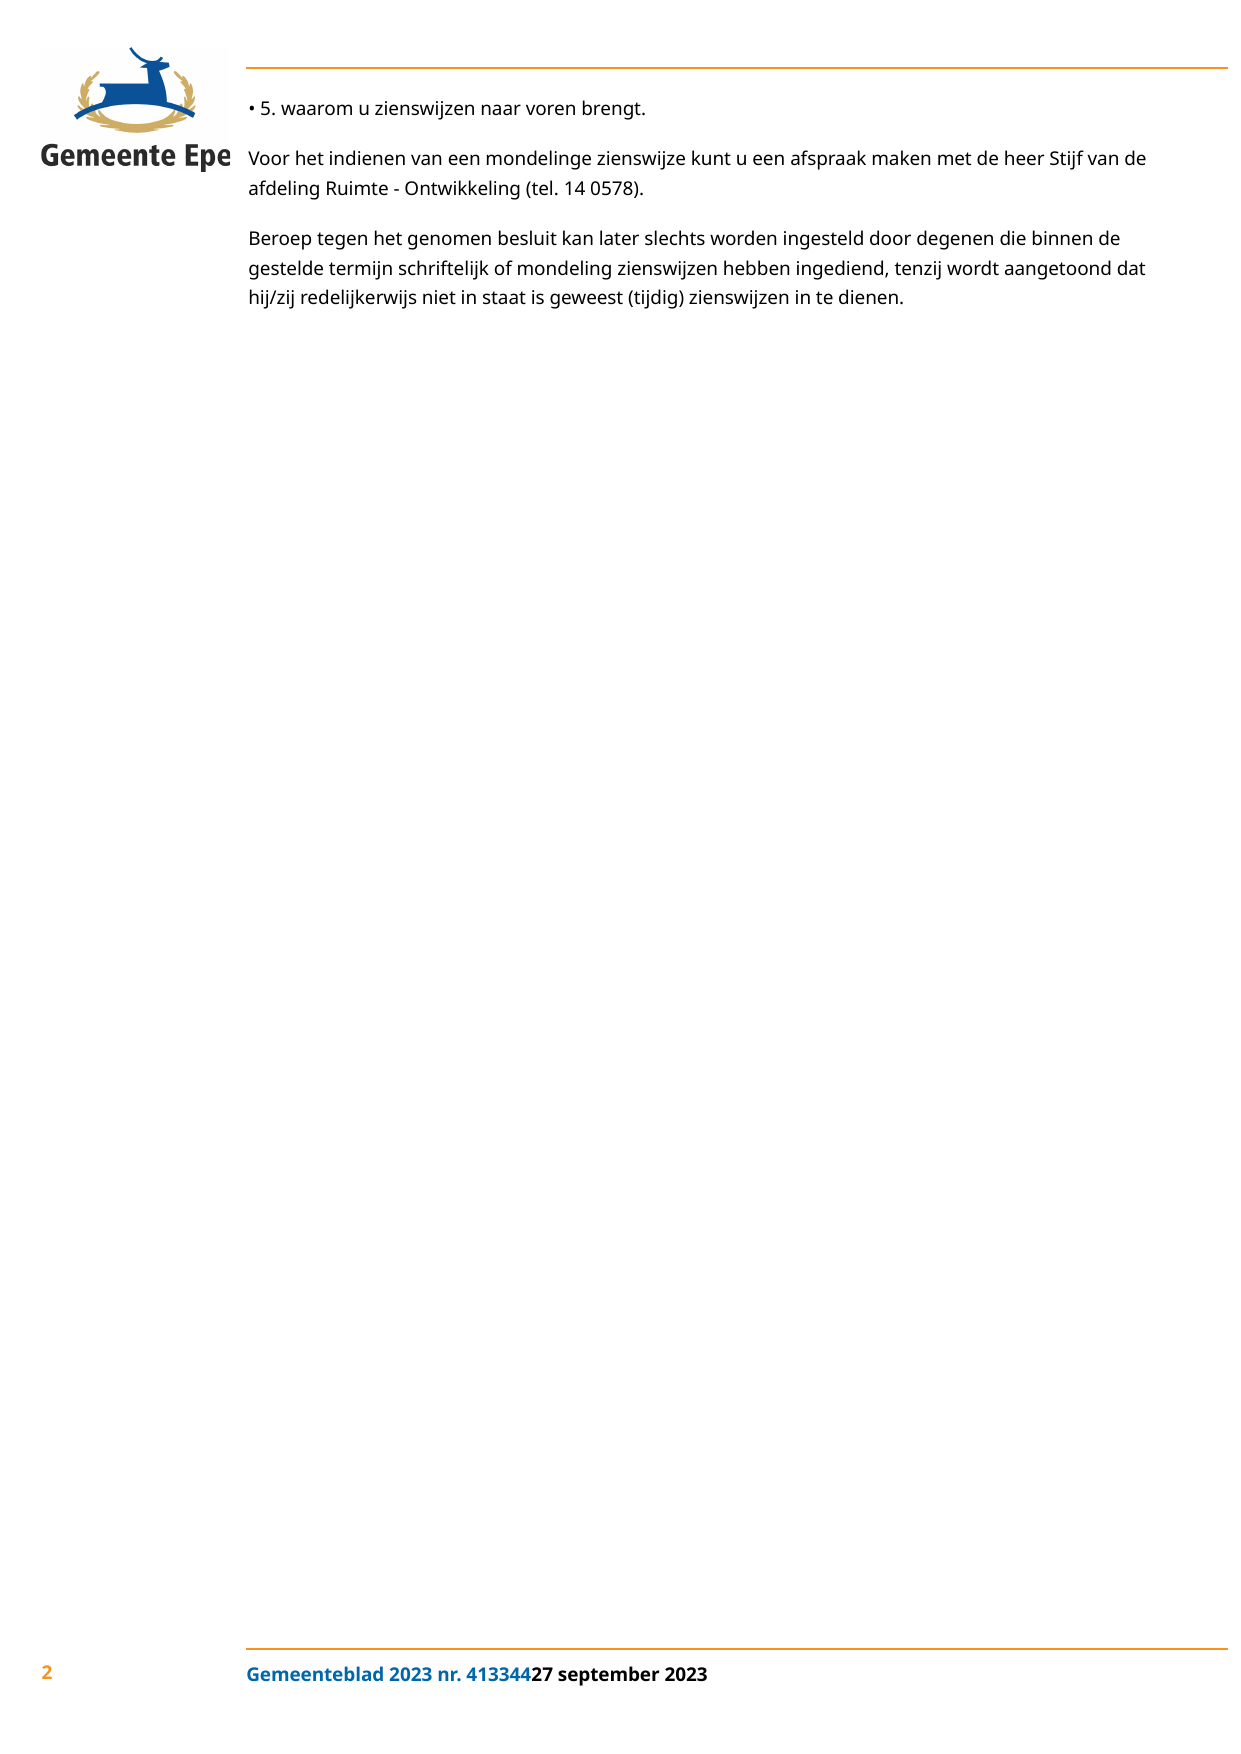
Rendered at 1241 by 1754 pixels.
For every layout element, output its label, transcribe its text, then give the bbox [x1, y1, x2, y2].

text Beroep tegen het genomen besluit kan later slechts worden ingesteld door degenen die binnen de gestelde termijn schriftelijk of mondeling zienswijzen hebben ingediend, tenzij wordt aangetoond dat hij/zij redelijkerwijs niet in staat is geweest (tijdig) zienswijzen in te dienen. [248, 225, 1152, 310]
text • 5. waarom u zienswijzen naar voren brengt. [248, 95, 1152, 121]
text Voor het indienen van een mondelinge zienswijze kunt u een afspraak maken met de heer Stijf van de afdeling Ruimte - Ontwikkeling (tel. 14 0578). [248, 145, 1152, 201]
picture [41, 47, 231, 172]
